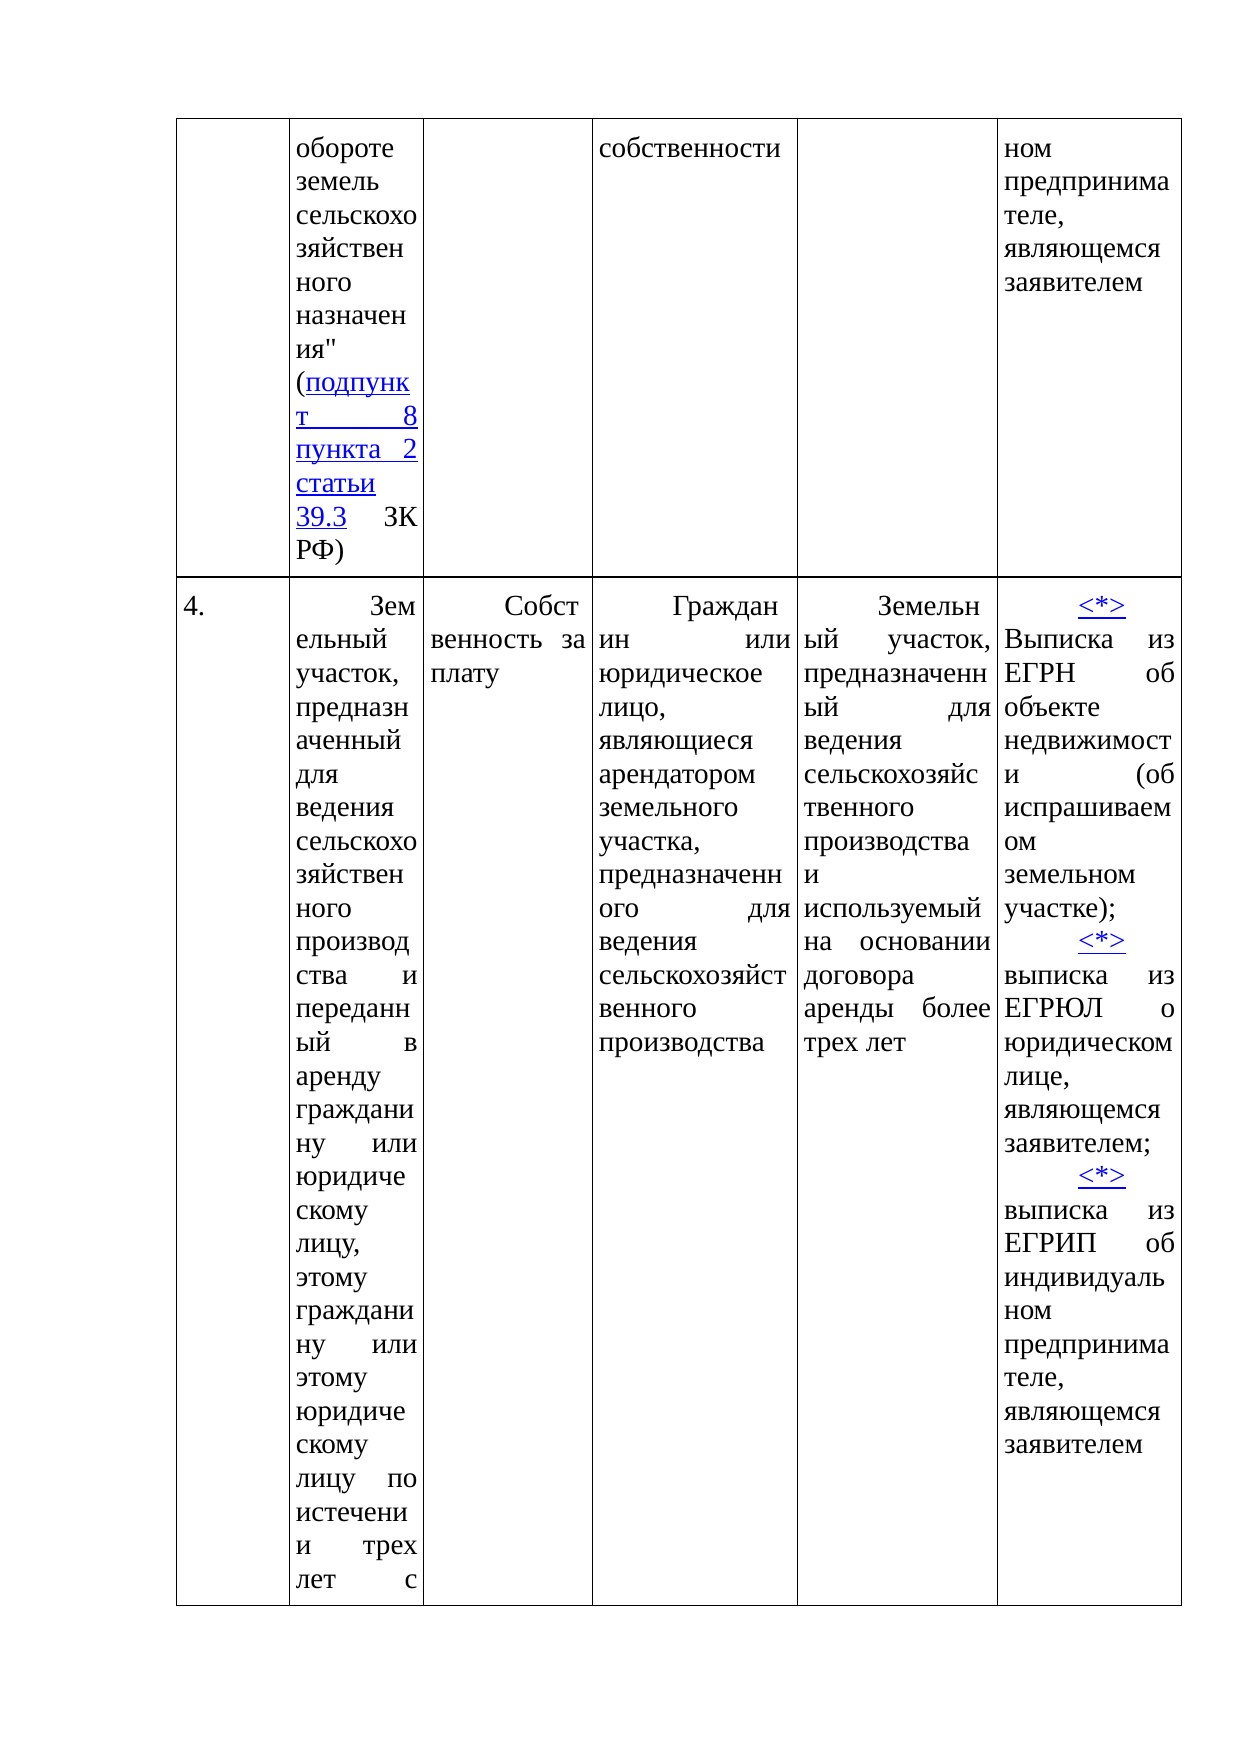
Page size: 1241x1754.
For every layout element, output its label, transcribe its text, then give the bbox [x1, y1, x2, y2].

table_cell ном предпринимателе, являющемся заявителем [998, 119, 1181, 576]
table_cell [177, 119, 289, 576]
table_cell обороте земель сельскохозяйственного назначения" (подпункт 8 пункта 2 статьи 39.3 ЗК РФ) [290, 119, 423, 576]
table_cell <*> Выписка из ЕГРН об объекте недвижимости (об испрашиваемом земельном участке); <*> выписка из ЕГРЮЛ о юридическом лице, являющемся заявителем; <*> выписка из ЕГРИП об индивидуальном предпринимателе, являющемся заявителем [998, 578, 1181, 1605]
table_cell [424, 119, 592, 576]
table_cell Земельный участок, предназначенный для ведения сельскохозяйственного производства и используемый на основании договора аренды более трех лет [798, 578, 997, 1605]
table_cell Земельный участок, предназначенный для ведения сельскохозяйственного производства и переданный в аренду гражданину или юридическому лицу, этому гражданину или этому юридическому лицу по истечении трех лет с [290, 578, 423, 1605]
table_cell Гражданин или юридическое лицо, являющиеся арендатором земельного участка, предназначенного для ведения сельскохозяйственного производства [593, 578, 797, 1605]
table_cell [798, 119, 997, 576]
table_cell Собственность за плату [424, 578, 592, 1605]
table_cell собственности [593, 119, 797, 576]
table_cell 4. [177, 578, 289, 1605]
